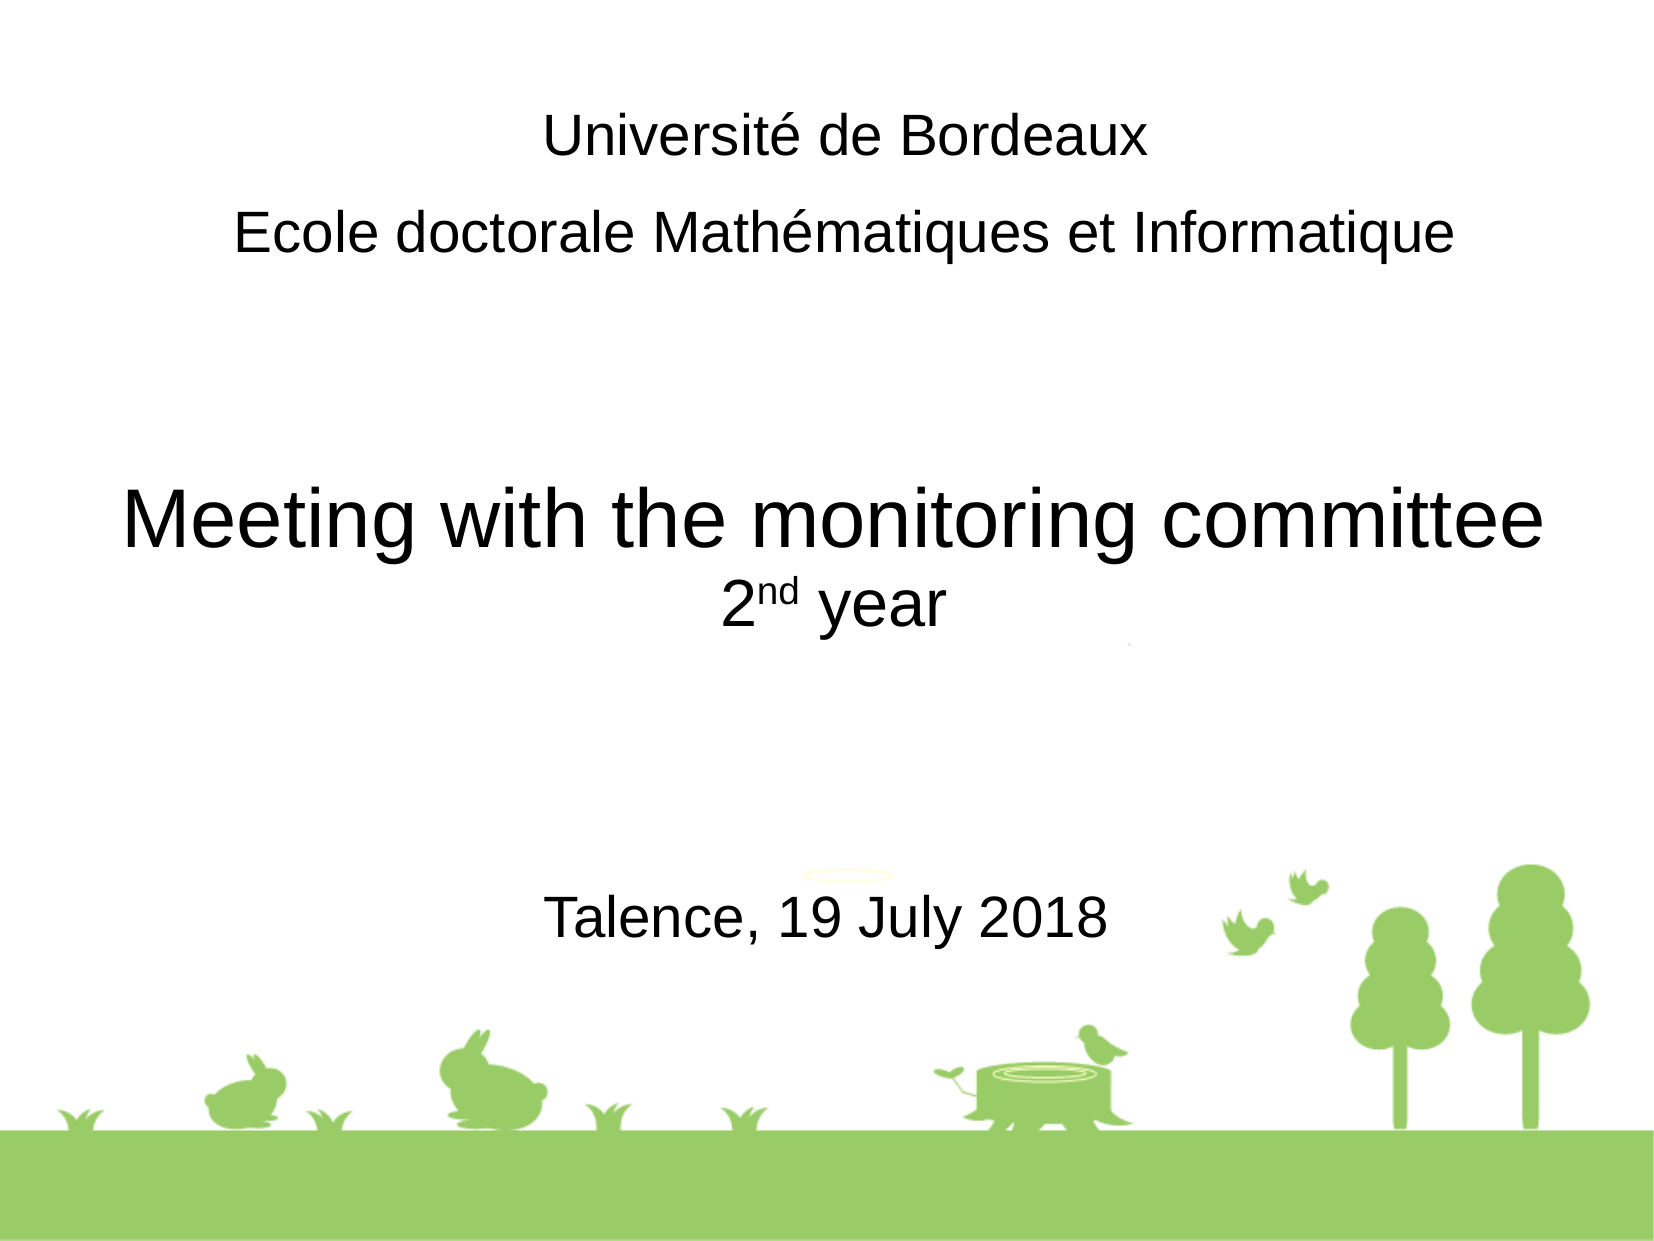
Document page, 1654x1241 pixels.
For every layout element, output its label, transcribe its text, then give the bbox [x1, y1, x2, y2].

title Meeting with the monitoring committee 2nd year [90, 452, 1579, 661]
text_box Université de Bordeaux Ecole doctorale Mathématiques et Informatique [101, 75, 1591, 260]
picture [0, 0, 1654, 1241]
subtitle Talence, 19 July 2018 [82, 825, 1571, 1010]
